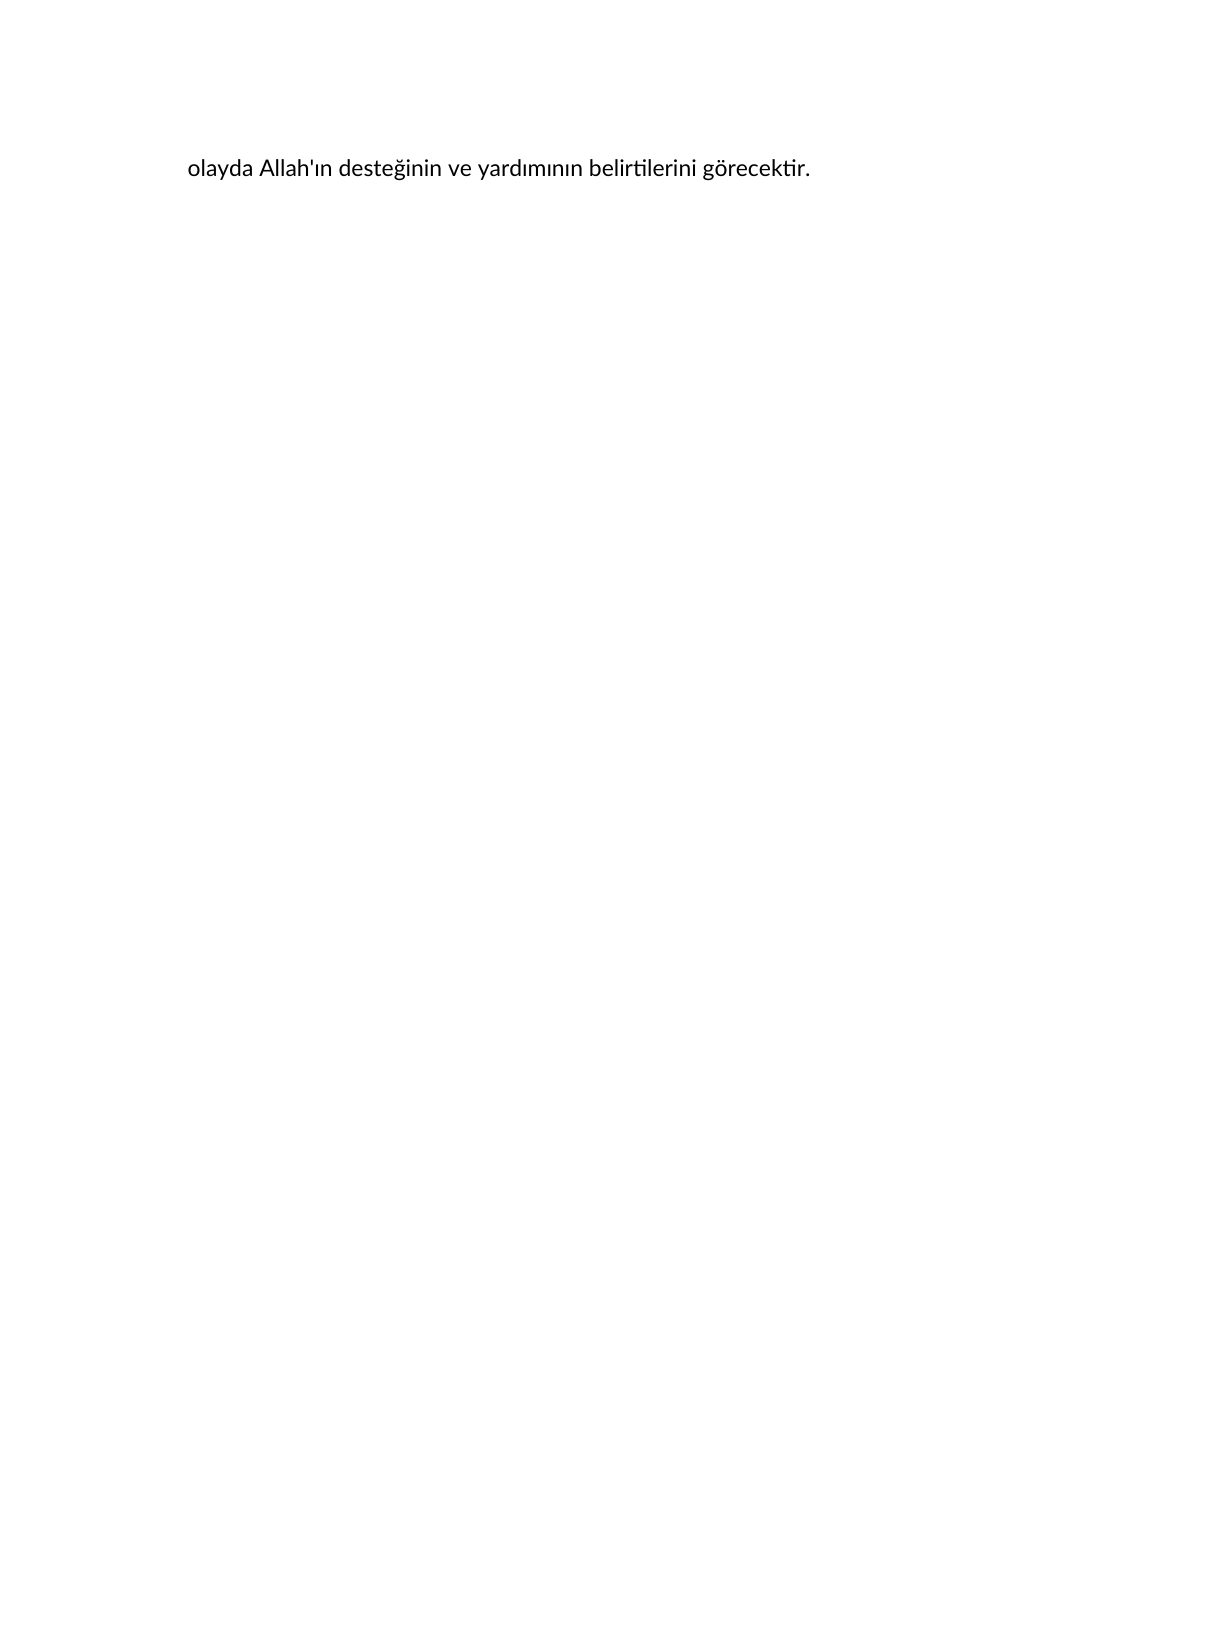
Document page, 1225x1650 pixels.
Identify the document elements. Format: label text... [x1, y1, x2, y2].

text olayda Allah'ın desteğinin ve yardımının belirtilerini görecektir. [187, 150, 1020, 183]
